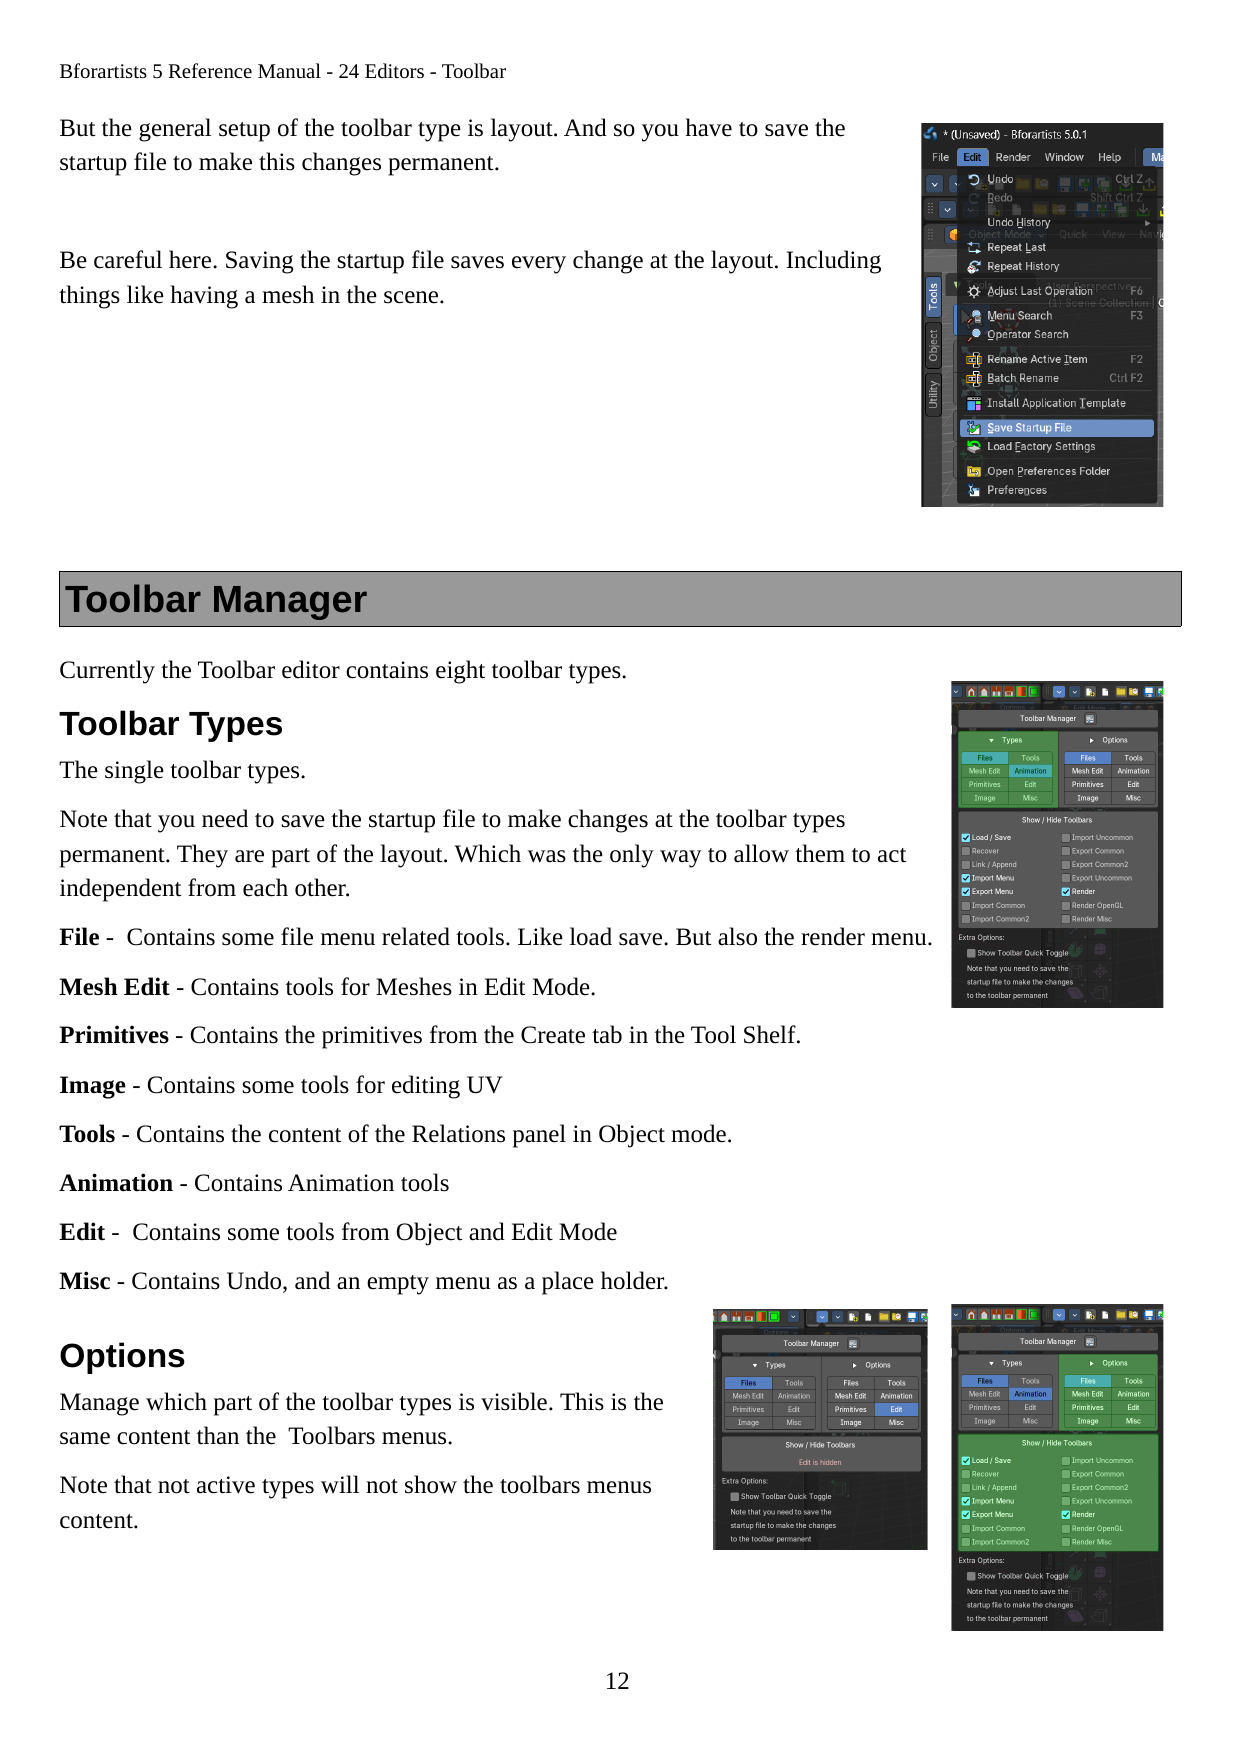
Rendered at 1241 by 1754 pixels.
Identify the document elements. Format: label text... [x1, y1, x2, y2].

picture [951, 1304, 1164, 1631]
text But the general setup of the toolbar type is layout. And so you have to save the startup file to make this changes permanent. [59, 113, 1181, 176]
text Note that you need to save the startup file to make changes at the toolbar types permanent. They are part of the layout. Which was the only way to allow them to act independent from each other. [59, 804, 951, 902]
text The single toolbar types. [59, 755, 951, 784]
subtitle [1164, 1336, 1181, 1374]
subtitle Toolbar Types [59, 704, 951, 743]
subtitle [928, 1336, 951, 1374]
text Edit - Contains some tools from Object and Edit Mode [59, 1217, 1181, 1246]
text Primitives - Contains the primitives from the Create tab in the Tool Shelf. [59, 1021, 1181, 1049]
text Note that not active types will not show the toolbars menus content. [59, 1471, 713, 1534]
text File - Contains some file menu related tools. Like load save. But also the render menu. [59, 922, 951, 951]
text Be careful here. Saving the startup file saves every change at the layout. Including things like having a mesh in the scene. [59, 245, 921, 308]
table_header Toolbar Manager [60, 572, 1181, 626]
subtitle [1164, 704, 1181, 743]
text Image - Contains some tools for editing UV [59, 1070, 1181, 1098]
text [928, 1471, 951, 1534]
text Tools - Contains the content of the Relations panel in Object mode. [59, 1119, 1181, 1147]
text Animation - Contains Animation tools [59, 1168, 1181, 1197]
text Misc - Contains Undo, and an empty menu as a place holder. [59, 1266, 1181, 1295]
picture [713, 1309, 928, 1550]
text Mesh Edit - Contains tools for Meshes in Edit Mode. [59, 972, 951, 1000]
text Manage which part of the toolbar types is visible. This is the same content than the Toolbars menus. [59, 1387, 713, 1450]
picture [921, 123, 1164, 507]
text Currently the Toolbar editor contains eight toolbar types. [59, 655, 1181, 683]
subtitle Options [59, 1336, 713, 1374]
picture [951, 681, 1164, 1008]
